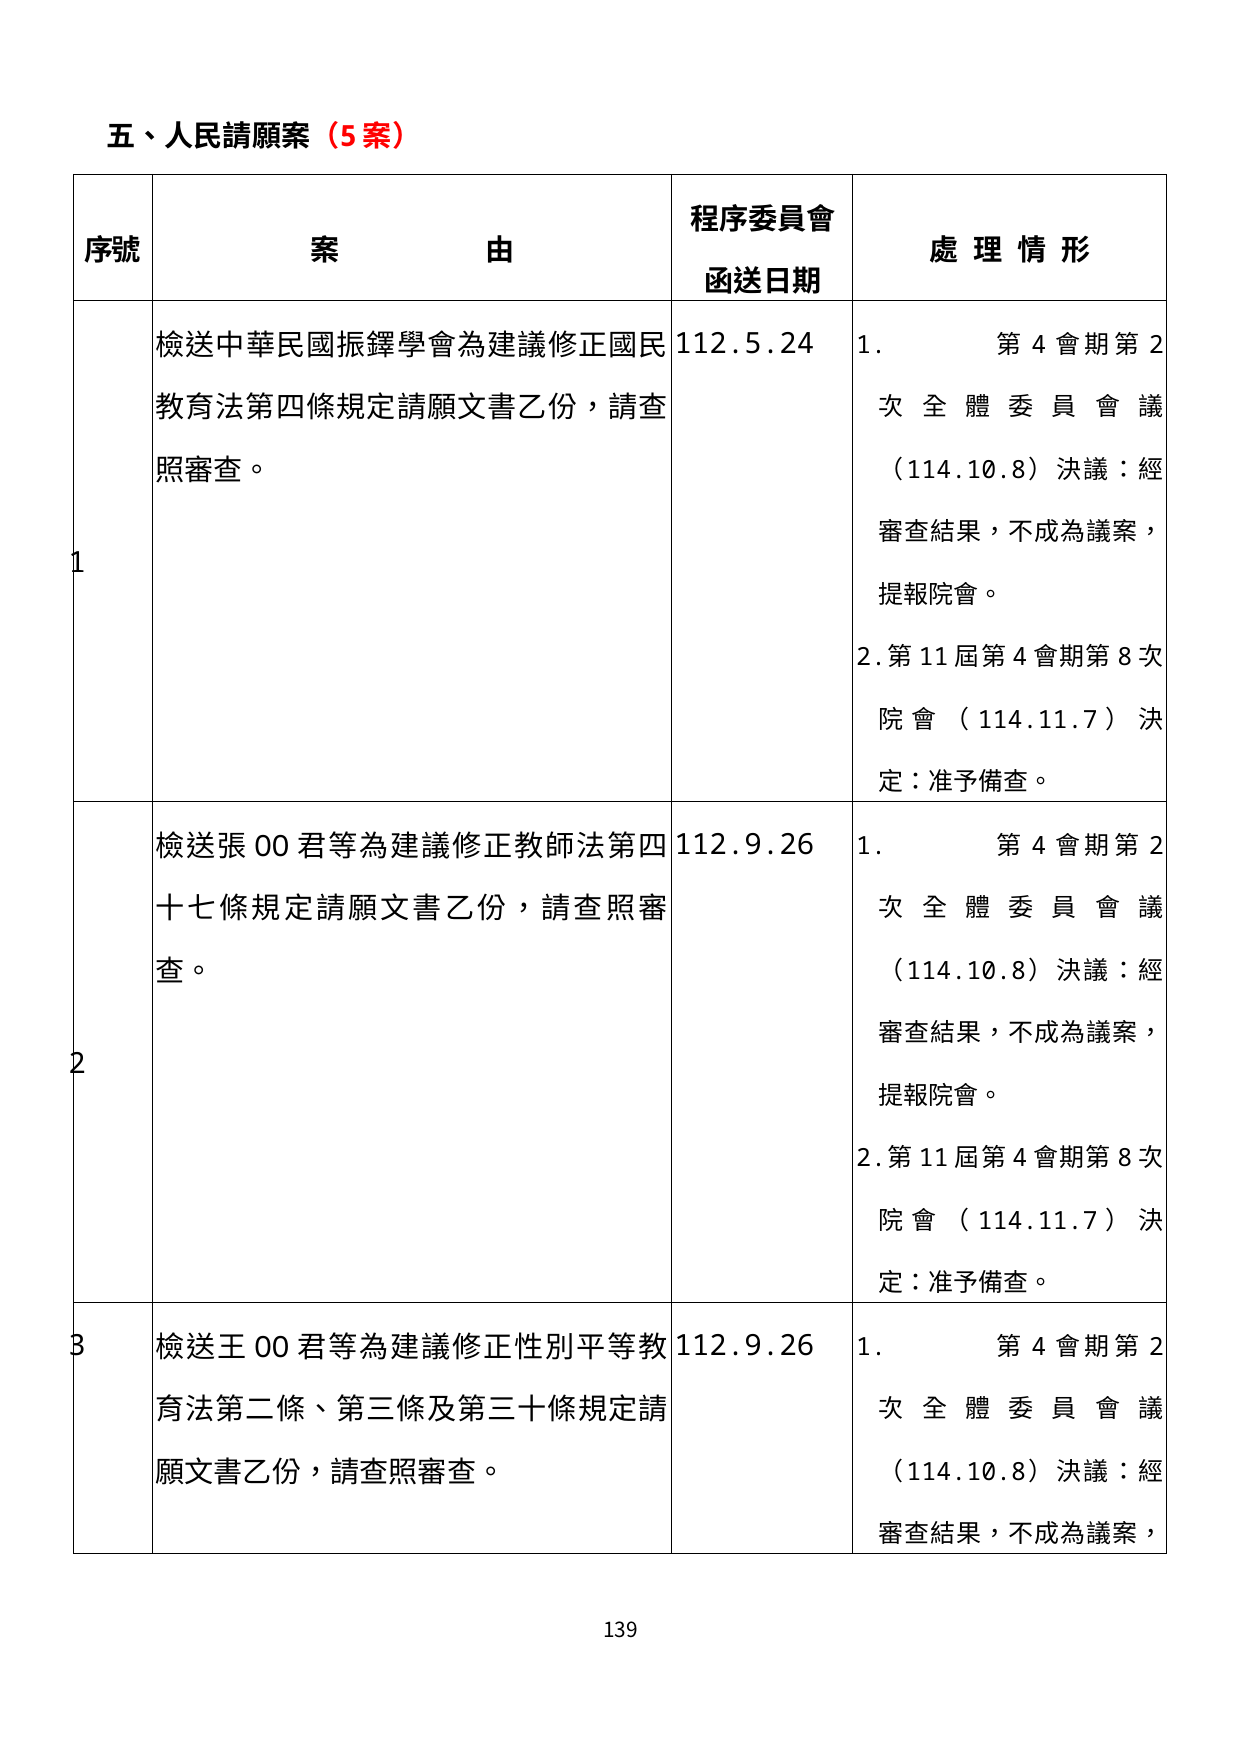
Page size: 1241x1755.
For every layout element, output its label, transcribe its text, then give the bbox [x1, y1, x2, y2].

table_cell 檢送張OO君等為建議修正教師法第四十七條規定請願文書乙份，請查照審查。 [153, 802, 671, 1302]
table_header 處 理 情 形 [853, 175, 1166, 300]
table_cell 1. 第4會期第2次全體委員會議（114.10.8）決議：經審查結果，不成為議案， [853, 1303, 1166, 1553]
table_cell 檢送中華民國振鐸學會為建議修正國民教育法第四條規定請願文書乙份，請查照審查。 [153, 301, 671, 801]
table_cell 檢送王OO君等為建議修正性別平等教育法第二條、第三條及第三十條規定請願文書乙份，請查照審查。 [153, 1303, 671, 1553]
table_cell 112.5.24 [672, 301, 852, 801]
table_cell [74, 1345, 81, 1353]
table_cell [74, 1303, 152, 1553]
table_header 程序委員會 函送日期 [672, 175, 852, 300]
table_cell [74, 1336, 80, 1343]
table_cell 112.9.26 [672, 1303, 852, 1553]
table_cell 112.9.26 [672, 802, 852, 1302]
text 五、人民請願案（5案） [74, 113, 1166, 155]
table_cell 1. 第4會期第2次全體委員會議（114.10.8）決議：經審查結果，不成為議案，提報院會。 2.第11屆第4會期第8次院會（114.11.7）決定：准予備查。 [853, 802, 1166, 1302]
table_cell 1. 第4會期第2次全體委員會議（114.10.8）決議：經審查結果，不成為議案，提報院會。 2.第11屆第4會期第8次院會（114.11.7）決定：准予備查。 [853, 301, 1166, 801]
table_cell [74, 802, 152, 1302]
table_header 案 由 [153, 175, 671, 300]
table_cell [74, 1054, 80, 1066]
table_header 序號 [74, 175, 152, 300]
table_cell [74, 301, 152, 801]
